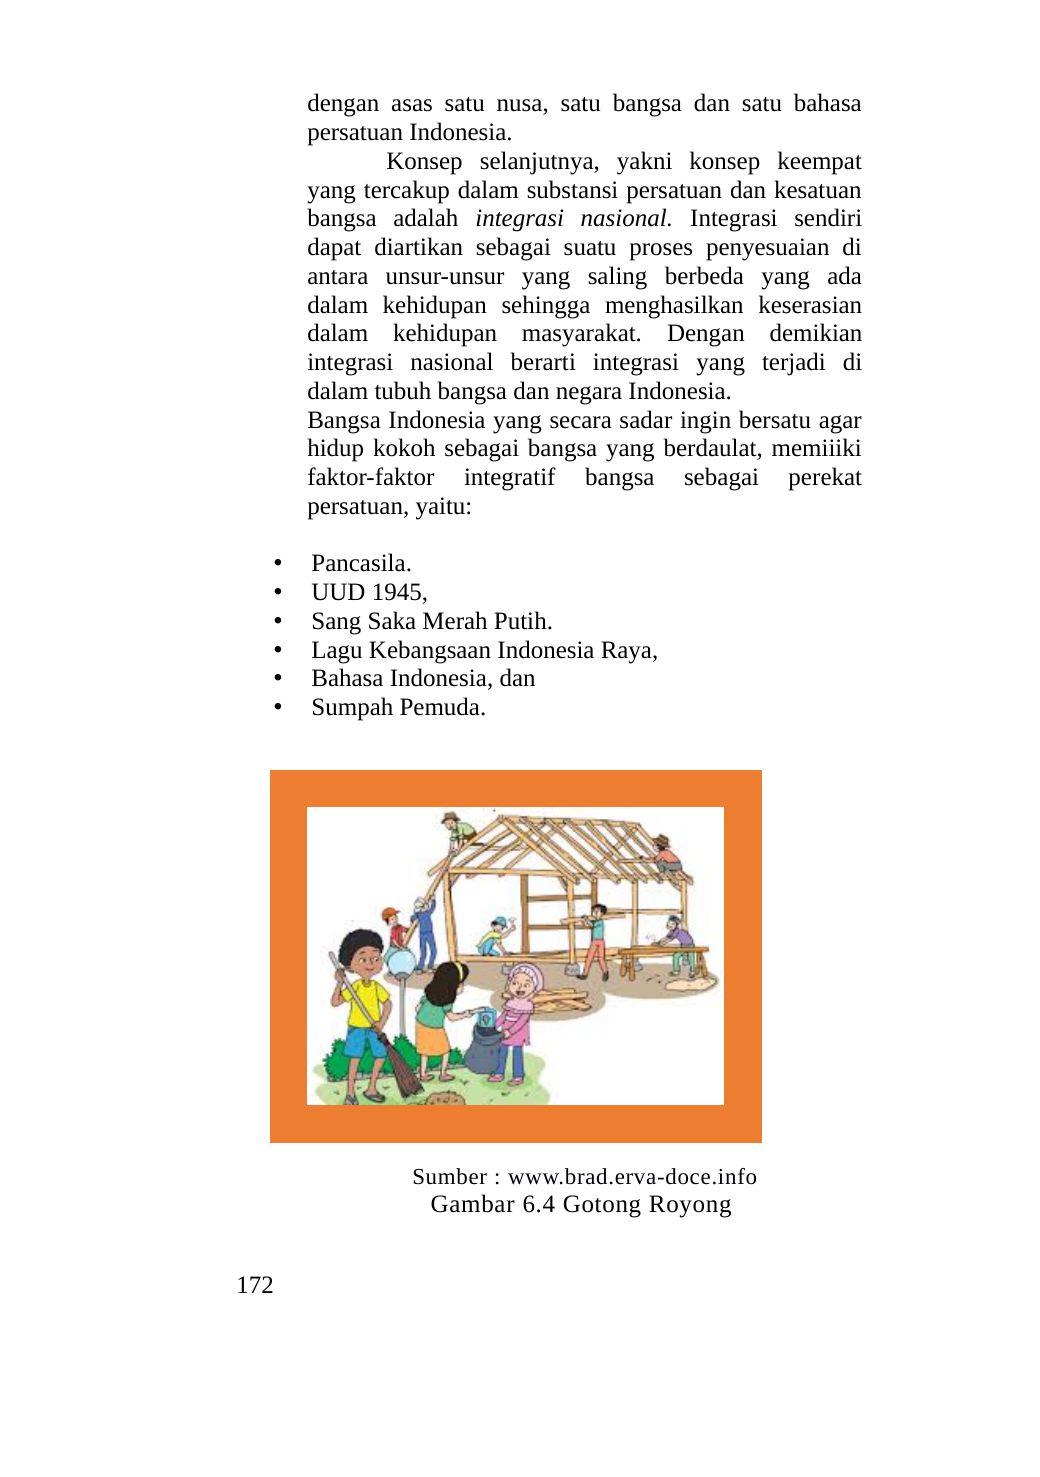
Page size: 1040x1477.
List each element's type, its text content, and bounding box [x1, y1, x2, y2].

list Lagu Kebangsaan Indonesia Raya, [274, 635, 862, 663]
text Sumber : www.brad.erva-doce.info [307, 1163, 862, 1189]
text Bangsa Indonesia yang secara sadar ingin bersatu agar hidup kokoh sebagai bangsa yang berdaulat, memiiiki faktor-faktor integratif bangsa sebagai perekat persatuan, yaitu: [307, 405, 862, 520]
list Sumpah Pemuda. [274, 692, 862, 721]
list Sang Saka Merah Putih. [274, 606, 862, 635]
list Bahasa Indonesia, dan [274, 663, 862, 692]
text Gambar 6.4 Gotong Royong [307, 1189, 862, 1218]
list UUD 1945, [274, 577, 862, 606]
list Pancasila. [274, 548, 862, 577]
picture [307, 807, 724, 1105]
text Konsep selanjutnya, yakni konsep keempat yang tercakup dalam substansi persatuan dan kesatuan bangsa adalah integrasi nasional. Integrasi sendiri dapat diartikan sebagai suatu proses penyesuaian di antara unsur-unsur yang saling berbeda yang ada dalam kehidupan sehingga menghasilkan keserasian dalam kehidupan masyarakat. Dengan demikian integrasi nasional berarti integrasi yang terjadi di dalam tubuh bangsa dan negara Indonesia. [307, 146, 862, 405]
text dengan asas satu nusa, satu bangsa dan satu bahasa persatuan Indonesia. [307, 88, 862, 146]
